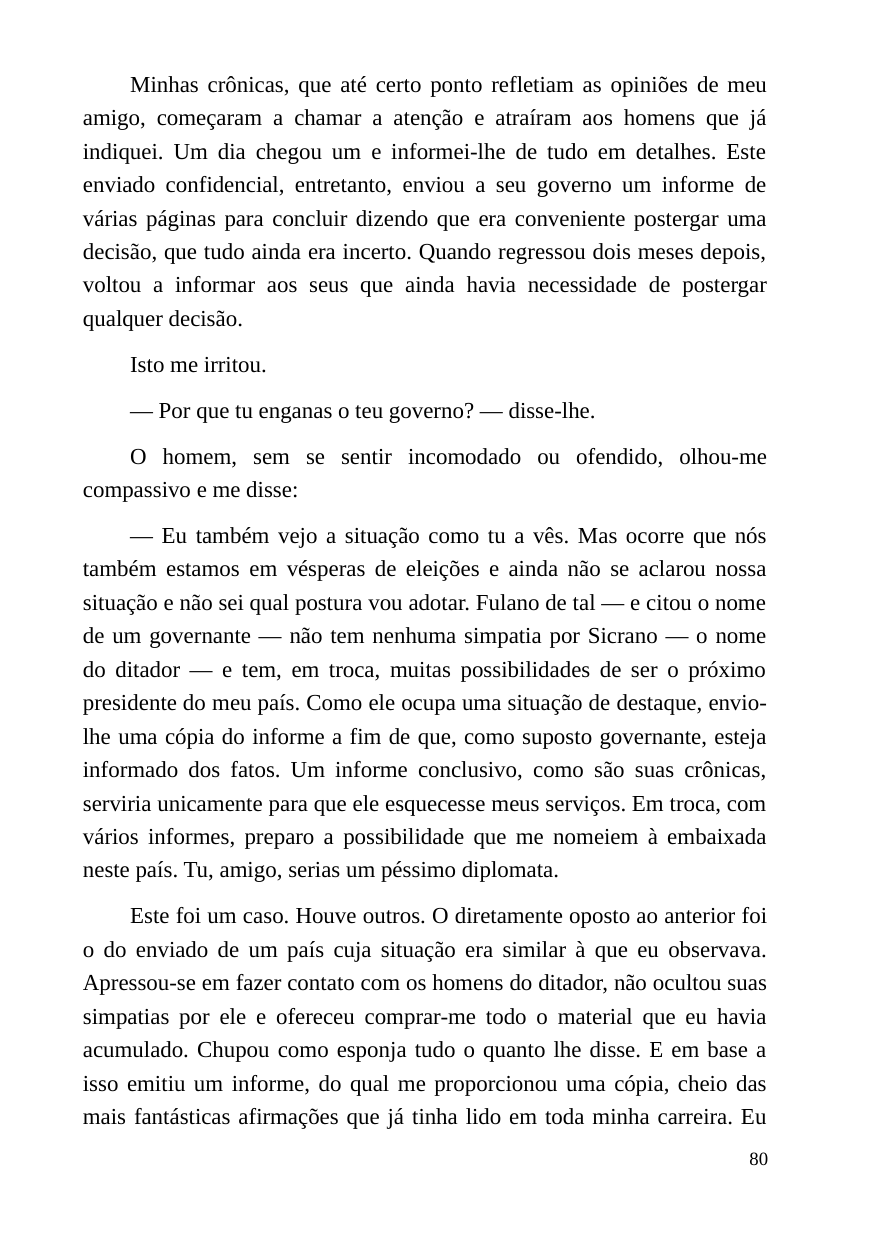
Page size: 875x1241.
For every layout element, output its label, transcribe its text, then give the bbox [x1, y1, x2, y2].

text — Por que tu enganas o teu governo? — disse-lhe. [83, 397, 768, 423]
text — Eu também vejo a situação como tu a vês. Mas ocorre que nós também estamos em vésperas de eleições e ainda não se aclarou nossa situação e não sei qual postura vou adotar. Fulano de tal — e citou o nome de um governante — não tem nenhuma simpatia por Sicrano — o nome do ditador — e tem, em troca, muitas possibilidades de ser o próximo presidente do meu país. Como ele ocupa uma situação de destaque, envio-lhe uma cópia do informe a fim de que, como suposto governante, esteja informado dos fatos. Um informe conclusivo, como são suas crônicas, serviria unicamente para que ele esquecesse meus serviços. Em troca, com vários informes, preparo a possibilidade que me nomeiem à embaixada neste país. Tu, amigo, serias um péssimo diplomata. [83, 522, 768, 883]
text Isto me irritou. [83, 351, 768, 377]
text Minhas crônicas, que até certo ponto refletiam as opiniões de meu amigo, começaram a chamar a atenção e atraíram aos homens que já indiquei. Um dia chegou um e informei-lhe de tudo em detalhes. Este enviado confidencial, entretanto, enviou a seu governo um informe de várias páginas para concluir dizendo que era conveniente postergar uma decisão, que tudo ainda era incerto. Quando regressou dois meses depois, voltou a informar aos seus que ainda havia necessidade de postergar qualquer decisão. [83, 71, 768, 331]
text O homem, sem se sentir incomodado ou ofendido, olhou-me compassivo e me disse: [83, 443, 768, 502]
text Este foi um caso. Houve outros. O diretamente oposto ao anterior foi o do enviado de um país cuja situação era similar à que eu observava. Apressou-se em fazer contato com os homens do ditador, não ocultou suas simpatias por ele e ofereceu comprar-me todo o material que eu havia acumulado. Chupou como esponja tudo o quanto lhe disse. E em base a isso emitiu um informe, do qual me proporcionou uma cópia, cheio das mais fantásticas afirmações que já tinha lido em toda minha carreira. Eu [83, 902, 768, 1129]
